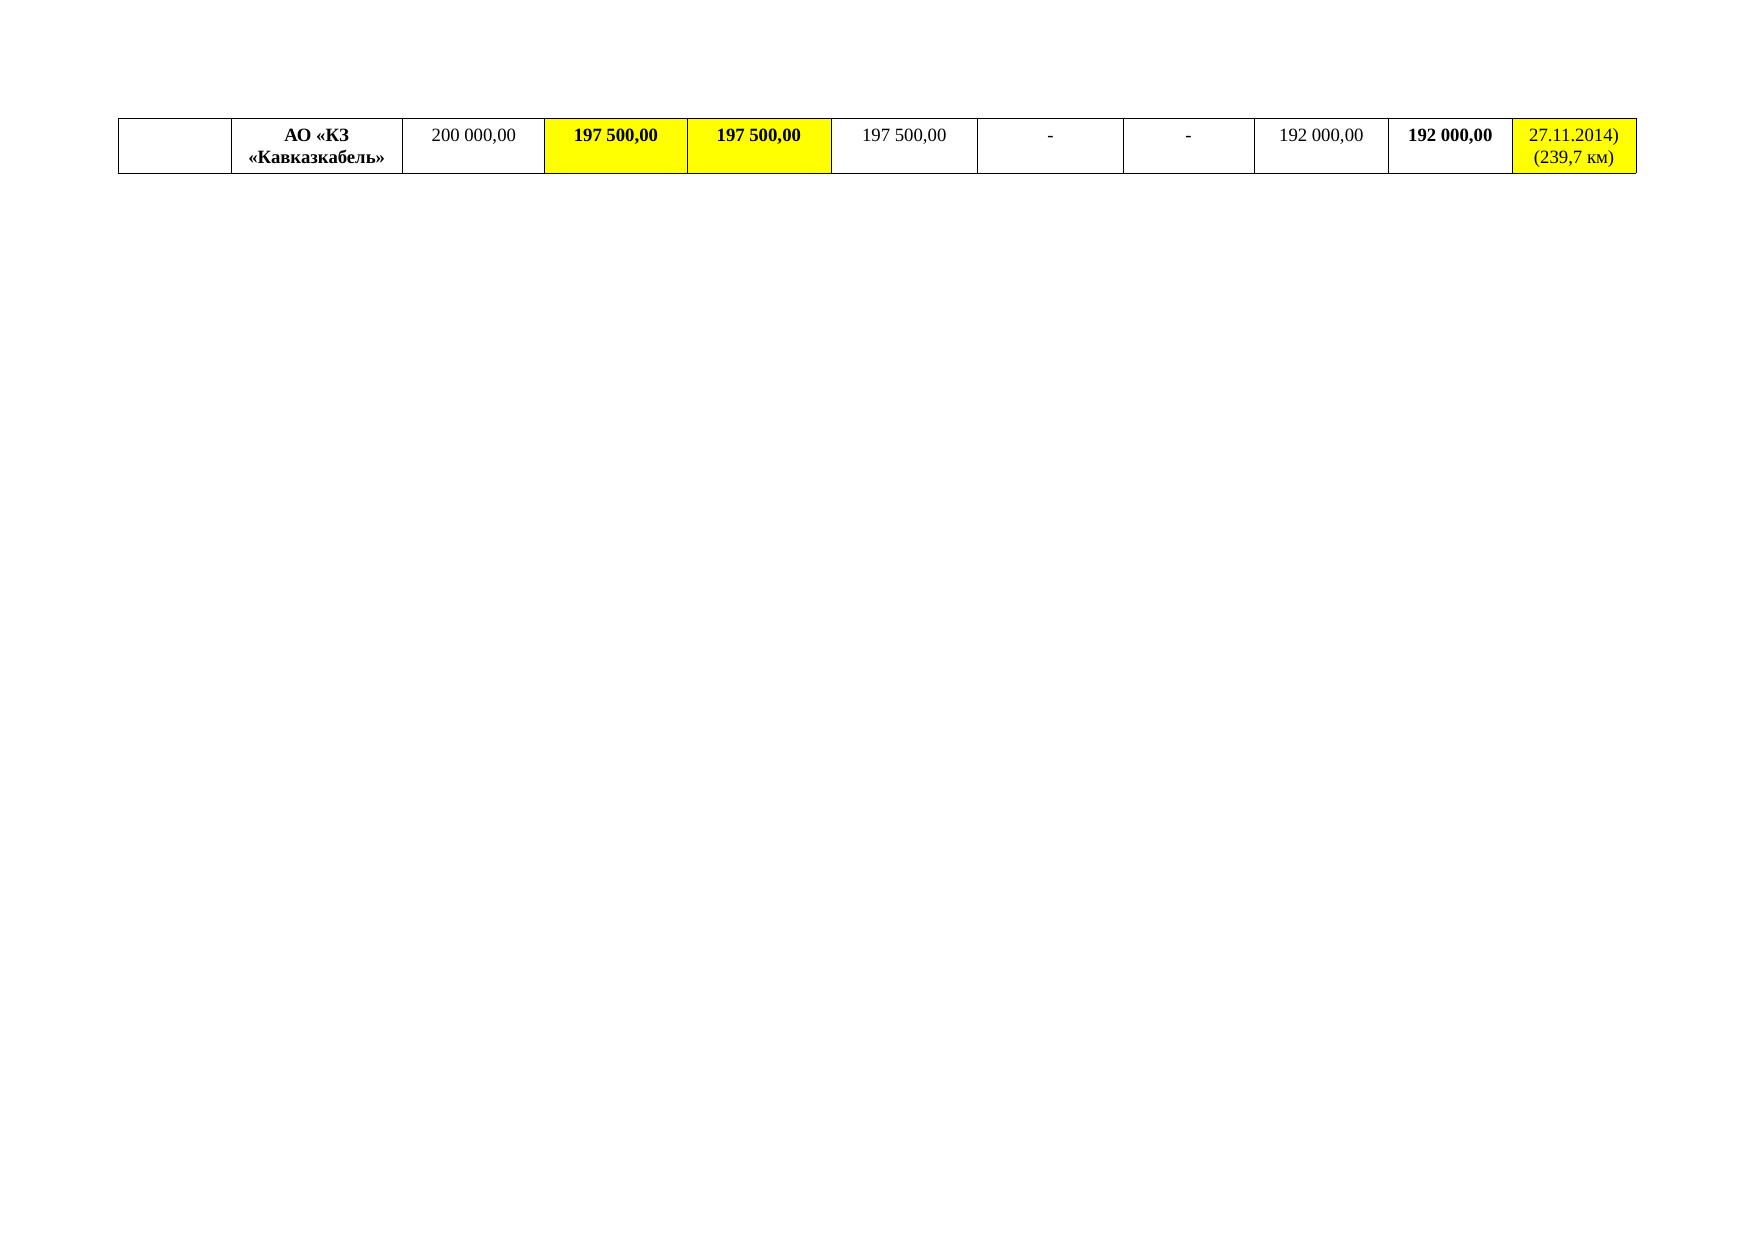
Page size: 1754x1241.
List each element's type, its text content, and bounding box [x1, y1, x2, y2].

table_cell 197 500,00 [832, 119, 977, 173]
table_cell 192 000,00 [1255, 119, 1388, 173]
table_cell 197 500,00 [545, 119, 687, 173]
table_cell 192 000,00 [1389, 119, 1512, 173]
table_cell [119, 119, 231, 173]
table_cell - [1124, 119, 1254, 173]
table_cell 200 000,00 [403, 119, 544, 173]
table_cell 27.11.2014) (239,7 км) [1513, 119, 1636, 173]
table_cell - [978, 119, 1123, 173]
table_cell 197 500,00 [688, 119, 831, 173]
table_cell АО «КЗ «Кавказкабель» [232, 119, 402, 173]
